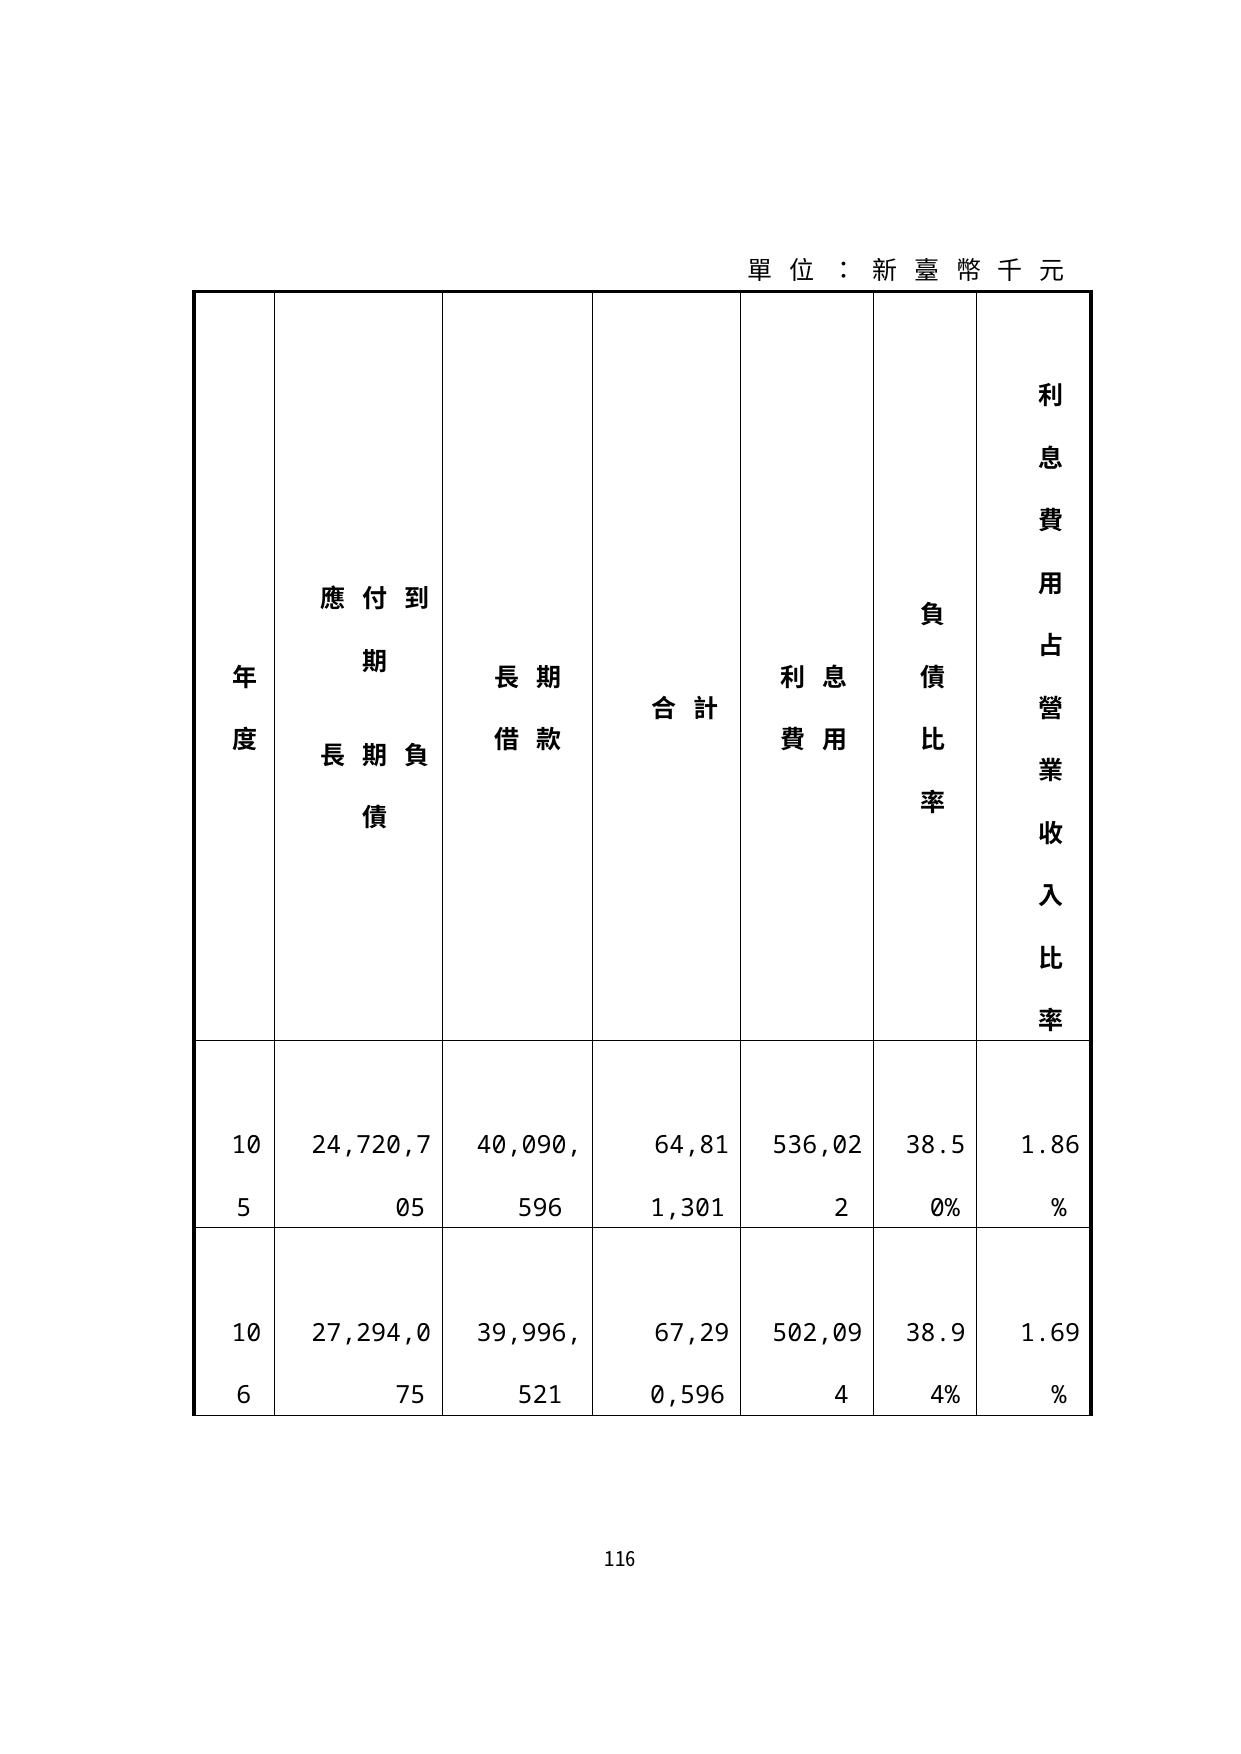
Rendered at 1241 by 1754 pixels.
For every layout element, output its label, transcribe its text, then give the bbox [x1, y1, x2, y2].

table_cell 106 [196, 1228, 274, 1415]
table_cell 38.50% [874, 1041, 976, 1227]
table_header 年度 [196, 293, 274, 1040]
table_cell 38.94% [874, 1228, 976, 1415]
table_cell 39,996,521 [443, 1228, 592, 1415]
table_cell 27,294,075 [275, 1228, 442, 1415]
text 單位：新臺幣千元 [183, 227, 1072, 290]
table_header 利息費用 [741, 293, 873, 1040]
table_cell 1.69% [977, 1228, 1089, 1415]
table_header 合計 [593, 293, 740, 1040]
table_cell 105 [196, 1041, 274, 1227]
table_cell 536,022 [741, 1041, 873, 1227]
table_cell 502,094 [741, 1228, 873, 1415]
table_cell 40,090,596 [443, 1041, 592, 1227]
table_cell 67,290,596 [593, 1228, 740, 1415]
table_header 長期借款 [443, 293, 592, 1040]
table_cell 1.86% [977, 1041, 1089, 1227]
table_cell 24,720,705 [275, 1041, 442, 1227]
table_header 負債比率 [874, 293, 976, 1040]
table_cell 64,811,301 [593, 1041, 740, 1227]
table_header 利息費用占營業收入比率 [977, 293, 1089, 1040]
table_header 應付到期 長期負債 [275, 293, 442, 1040]
